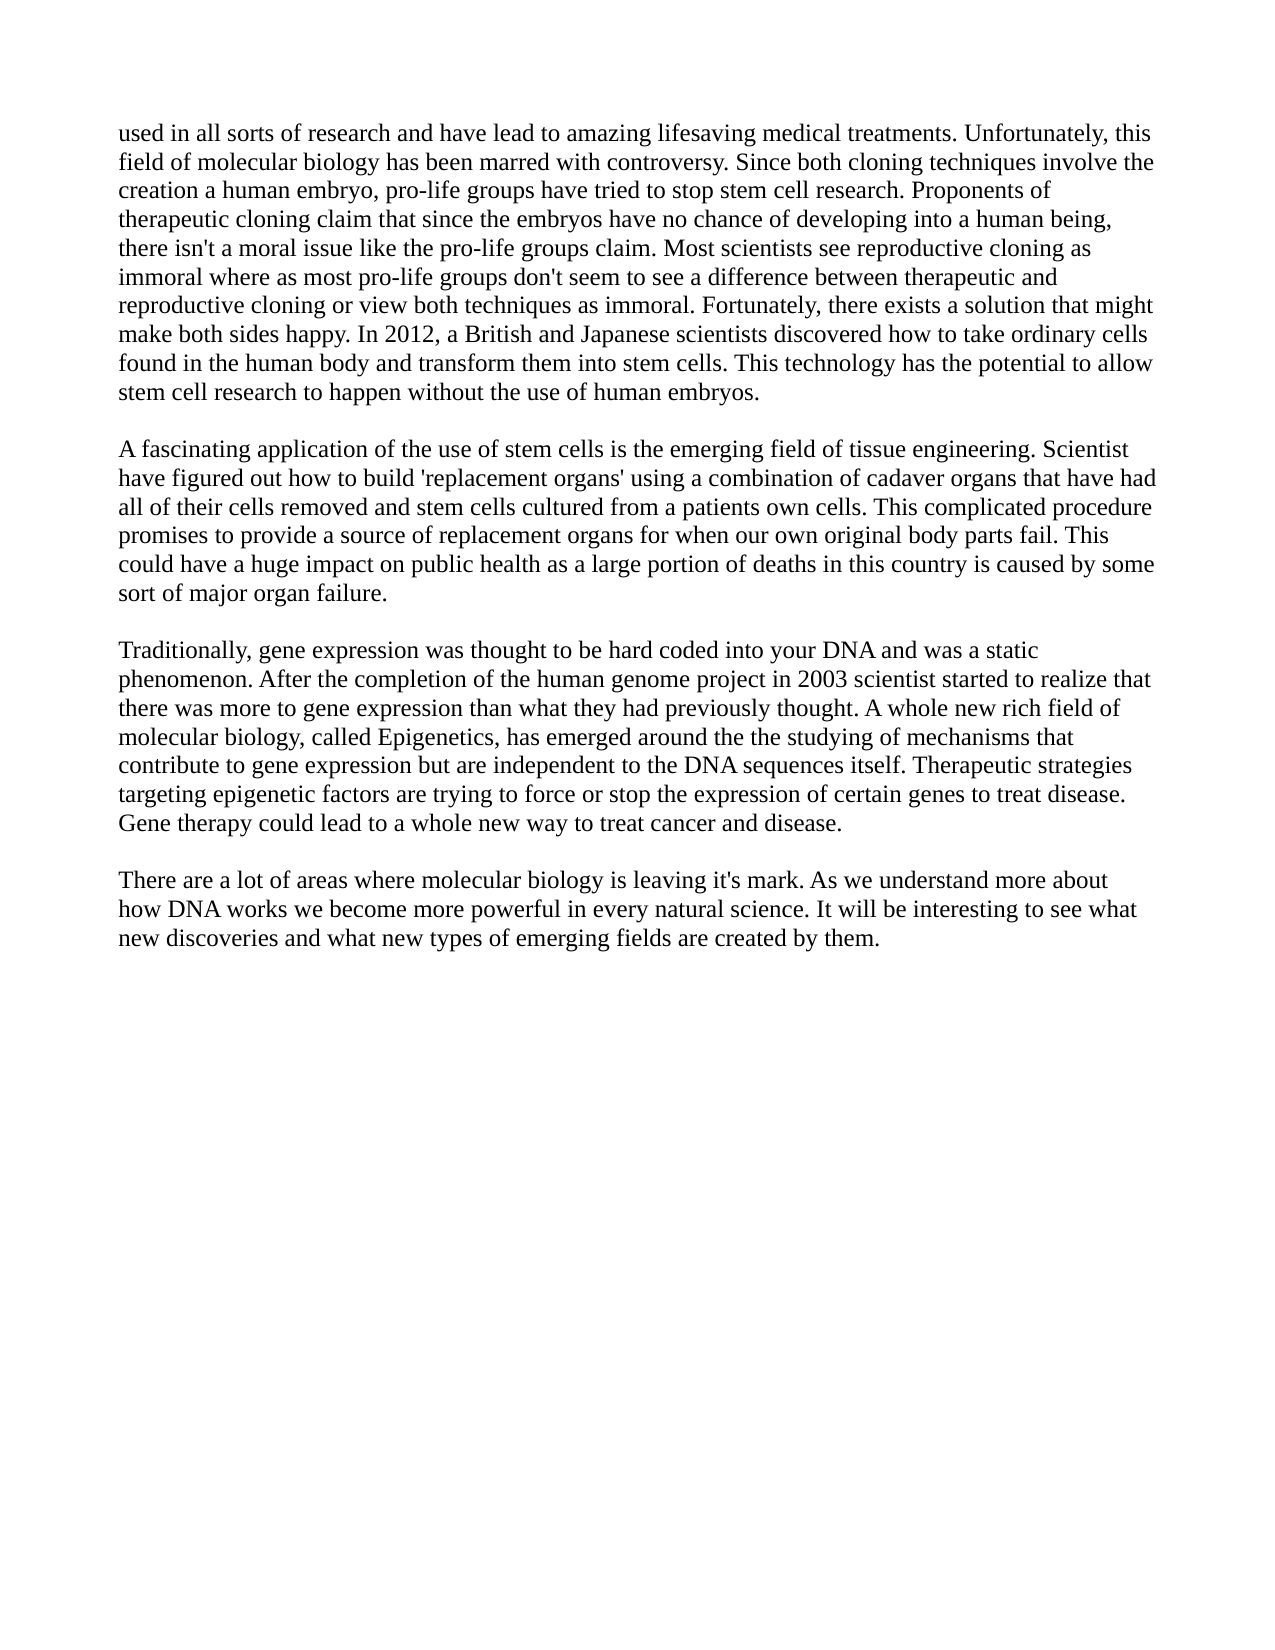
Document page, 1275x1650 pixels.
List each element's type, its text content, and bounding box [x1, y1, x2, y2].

text There are a lot of areas where molecular biology is leaving it's mark. As we understand more about how DNA works we become more powerful in every natural science. It will be interesting to see what new discoveries and what new types of emerging fields are created by them. [118, 866, 1157, 952]
text Traditionally, gene expression was thought to be hard coded into your DNA and was a static phenomenon. After the completion of the human genome project in 2003 scientist started to realize that there was more to gene expression than what they had previously thought. A whole new rich field of molecular biology, called Epigenetics, has emerged around the the studying of mechanisms that contribute to gene expression but are independent to the DNA sequences itself. Therapeutic strategies targeting epigenetic factors are trying to force or stop the expression of certain genes to treat disease. Gene therapy could lead to a whole new way to treat cancer and disease. [118, 636, 1157, 837]
text A fascinating application of the use of stem cells is the emerging field of tissue engineering. Scientist have figured out how to build 'replacement organs' using a combination of cadaver organs that have had all of their cells removed and stem cells cultured from a patients own cells. This complicated procedure promises to provide a source of replacement organs for when our own original body parts fail. This could have a huge impact on public health as a large portion of deaths in this country is caused by some sort of major organ failure. [118, 434, 1157, 607]
text used in all sorts of research and have lead to amazing lifesaving medical treatments. Unfortunately, this field of molecular biology has been marred with controversy. Since both cloning techniques involve the creation a human embryo, pro-life groups have tried to stop stem cell research. Proponents of therapeutic cloning claim that since the embryos have no chance of developing into a human being, there isn't a moral issue like the pro-life groups claim. Most scientists see reproductive cloning as immoral where as most pro-life groups don't seem to see a difference between therapeutic and reproductive cloning or view both techniques as immoral. Fortunately, there exists a solution that might make both sides happy. In 2012, a British and Japanese scientists discovered how to take ordinary cells found in the human body and transform them into stem cells. This technology has the potential to allow stem cell research to happen without the use of human embryos. [118, 118, 1157, 406]
